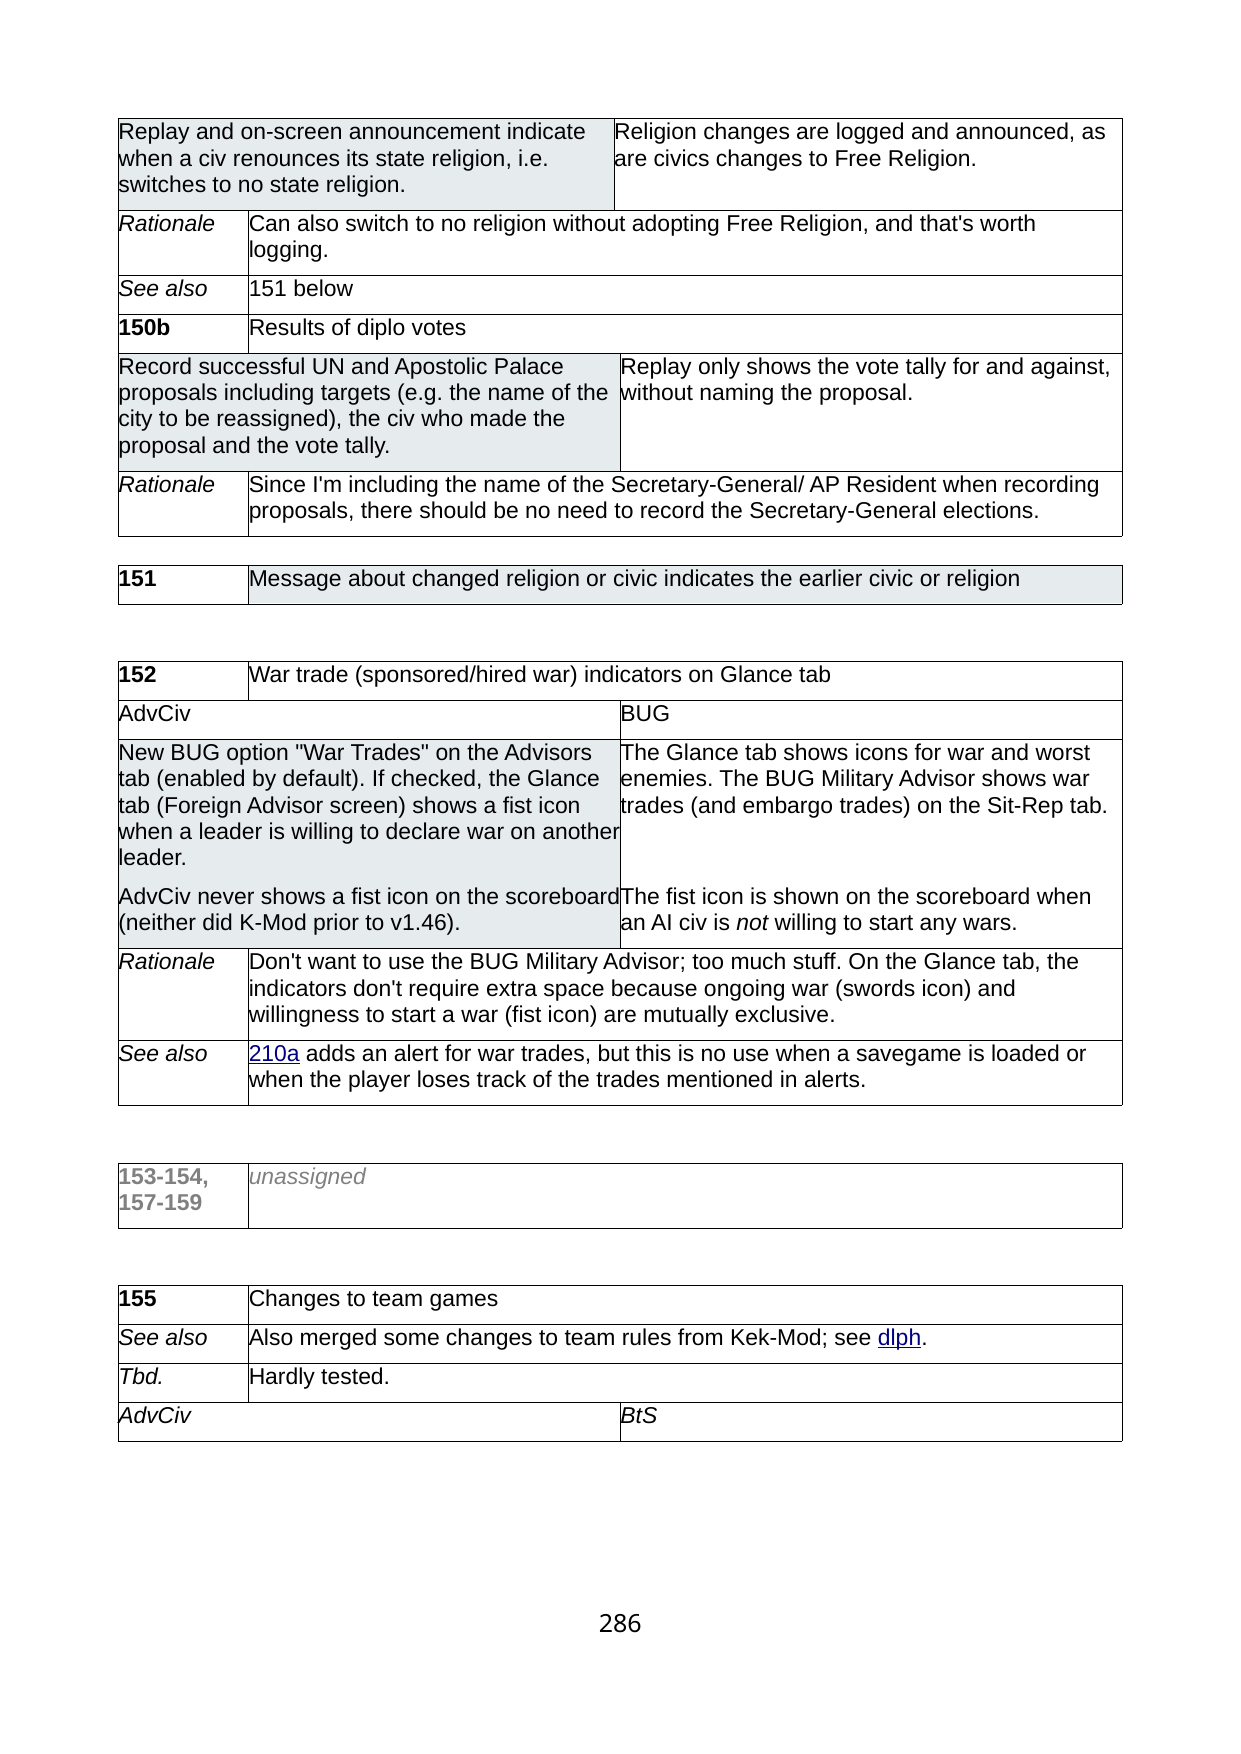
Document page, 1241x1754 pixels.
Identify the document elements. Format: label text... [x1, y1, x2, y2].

table_cell Replay only shows the vote tally for and against, without naming the proposal. [621, 354, 1122, 471]
table_cell The Glance tab shows icons for war and worst enemies. The BUG Military Advisor shows war trades (and embargo trades) on the Sit-Rep tab. The fist icon is shown on the scoreboard when an AI civ is not willing to start any wars. [621, 740, 1122, 948]
table_cell Can also switch to no religion without adopting Free Religion, and that's worth logging. [249, 211, 1122, 275]
table_cell Record successful UN and Apostolic Palace proposals including targets (e.g. the name of the city to be reassigned), the civ who made the proposal and the vote tally. [119, 354, 620, 471]
table_header 155 [119, 1286, 248, 1324]
table_header unassigned [249, 1164, 1122, 1228]
table_header 152 [119, 662, 248, 700]
table_cell 151 below [249, 276, 1122, 314]
table_header Message about changed religion or civic indicates the earlier civic or religion [249, 566, 1122, 603]
table_cell 210a adds an alert for war trades, but this is no use when a savegame is loaded or when the player loses track of the trades mentioned in alerts. [249, 1041, 1122, 1105]
table_header 153-154, 157-159 [119, 1164, 248, 1228]
table_header 151 [119, 566, 248, 603]
table_cell Hardly tested. [249, 1364, 1122, 1402]
table_header War trade (sponsored/hired war) indicators on Glance tab [249, 662, 1122, 700]
table_cell Results of diplo votes [249, 315, 1122, 353]
table_cell Replay and on-screen announcement indicate when a civ renounces its state religion, i.e. switches to no state religion. [119, 119, 614, 210]
table_cell See also [119, 1041, 248, 1105]
table_cell Rationale [119, 211, 248, 275]
table_cell Also merged some changes to team rules from Kek-Mod; see dlph. [249, 1325, 1122, 1363]
table_cell Tbd. [119, 1364, 248, 1402]
table_cell See also [119, 276, 248, 314]
table_cell Rationale [119, 949, 248, 1040]
table_cell 150b [119, 315, 248, 353]
table_cell New BUG option "War Trades" on the Advisors tab (enabled by default). If checked, the Glance tab (Foreign Advisor screen) shows a fist icon when a leader is willing to declare war on another leader. AdvCiv never shows a fist icon on the scoreboard (neither did K-Mod prior to v1.46). [119, 740, 620, 948]
table_cell AdvCiv [119, 1403, 620, 1441]
table_cell See also [119, 1325, 248, 1363]
table_cell Don't want to use the BUG Military Advisor; too much stuff. On the Glance tab, the indicators don't require extra space because ongoing war (swords icon) and willingness to start a war (fist icon) are mutually exclusive. [249, 949, 1122, 1040]
table_cell Rationale [119, 472, 248, 536]
table_cell Since I'm including the name of the Secretary-General/ AP Resident when recording proposals, there should be no need to record the Secretary-General elections. [249, 472, 1122, 536]
table_cell BtS [621, 1403, 1122, 1441]
table_cell AdvCiv [119, 701, 620, 739]
table_cell BUG [621, 701, 1122, 739]
table_header Changes to team games [249, 1286, 1122, 1324]
table_cell Religion changes are logged and announced, as are civics changes to Free Religion. [615, 119, 1122, 210]
